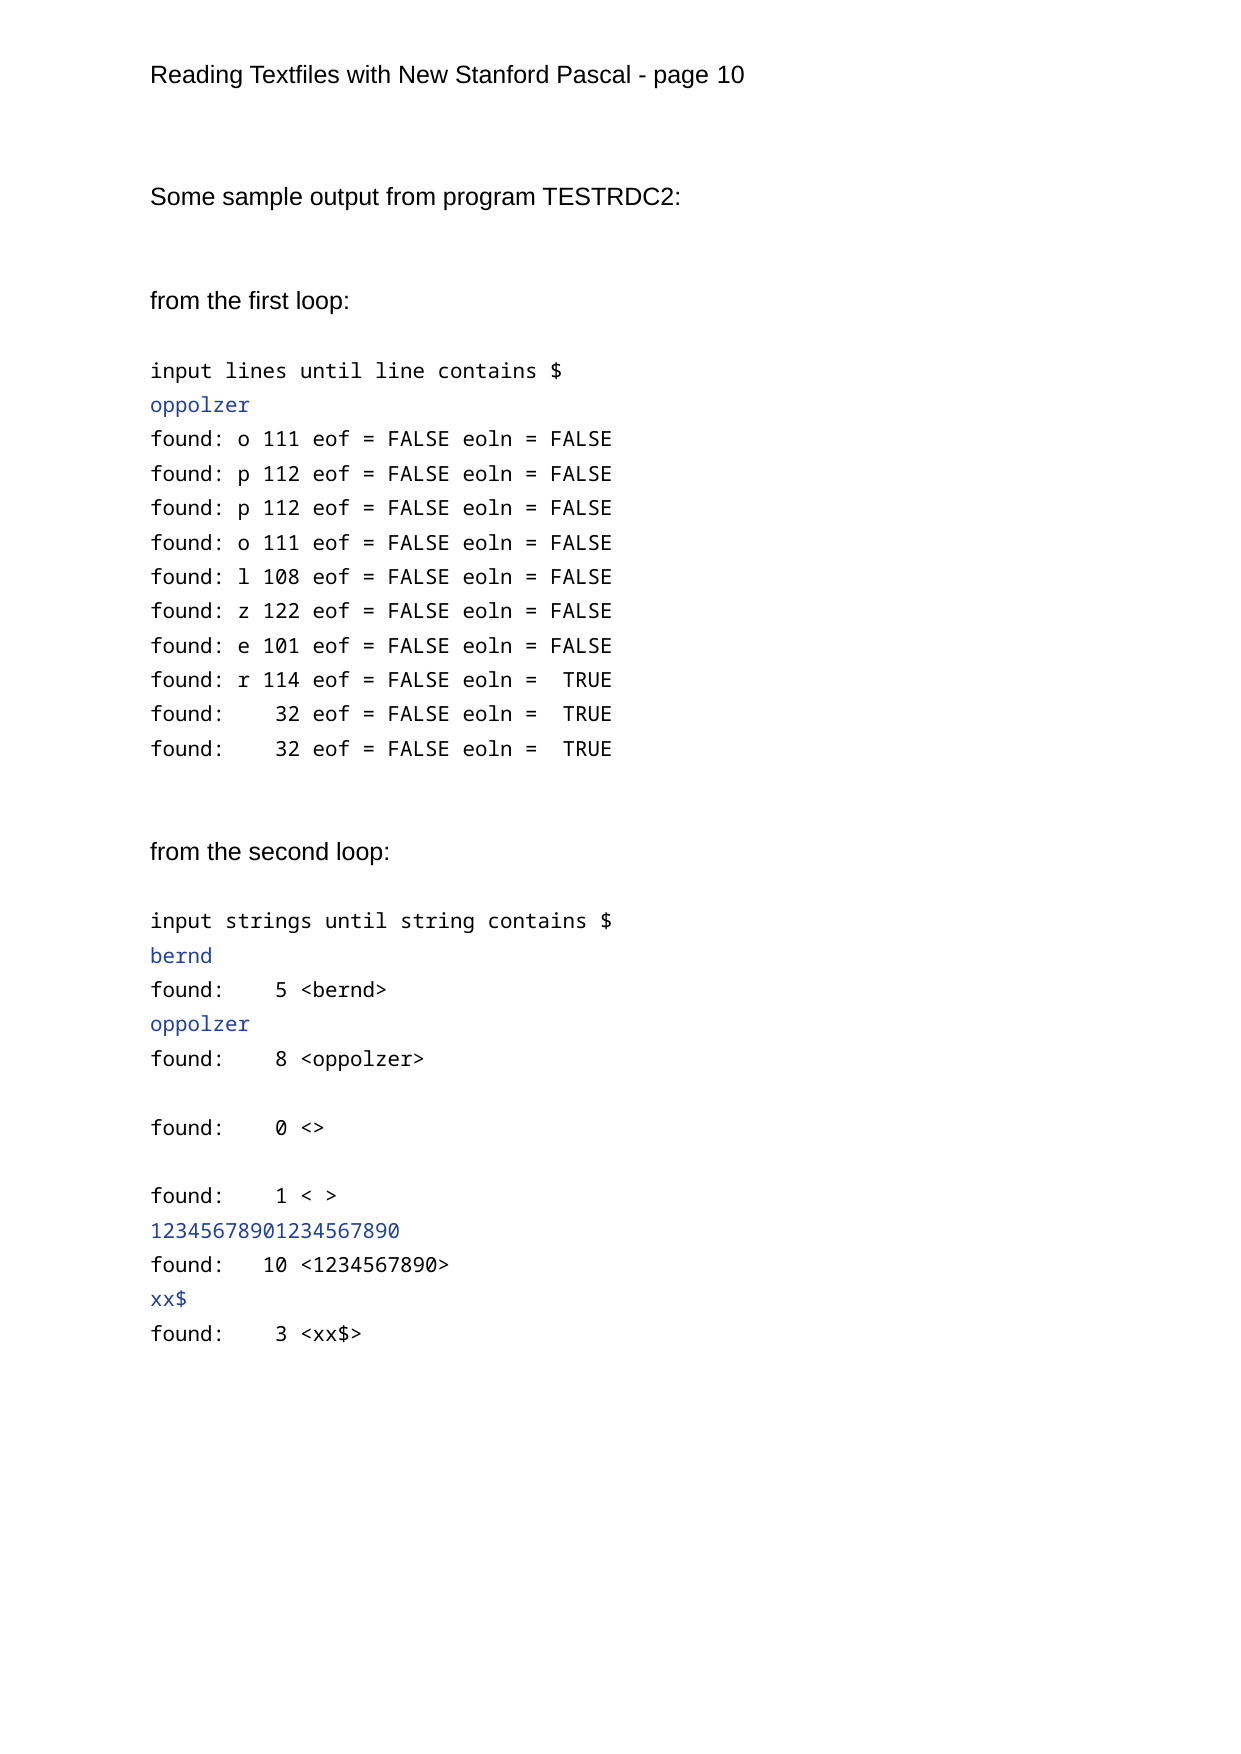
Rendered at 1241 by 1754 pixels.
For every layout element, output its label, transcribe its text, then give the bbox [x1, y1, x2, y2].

text found: p 112 eof = FALSE eoln = FALSE [150, 493, 1090, 522]
text found: 0 <> [150, 1113, 1090, 1141]
text found: 3 <xx$> [150, 1319, 1090, 1347]
text found: 5 <bernd> [150, 975, 1090, 1003]
text found: r 114 eof = FALSE eoln = TRUE [150, 665, 1090, 693]
text oppolzer [150, 1009, 1090, 1038]
text found: 32 eof = FALSE eoln = TRUE [150, 734, 1090, 762]
text 12345678901234567890 [150, 1216, 1090, 1244]
text from the second loop: [150, 837, 1090, 866]
text found: 8 <oppolzer> [150, 1044, 1090, 1072]
text found: 32 eof = FALSE eoln = TRUE [150, 699, 1090, 728]
text Some sample output from program TESTRDC2: [150, 153, 1090, 211]
text found: 1 < > [150, 1181, 1090, 1210]
text input strings until string contains $ [150, 906, 1090, 935]
text found: 10 <1234567890> [150, 1250, 1090, 1278]
text found: l 108 eof = FALSE eoln = FALSE [150, 562, 1090, 590]
text found: o 111 eof = FALSE eoln = FALSE [150, 424, 1090, 453]
text found: o 111 eof = FALSE eoln = FALSE [150, 528, 1090, 556]
text oppolzer [150, 390, 1090, 418]
text found: e 101 eof = FALSE eoln = FALSE [150, 631, 1090, 659]
text from the first loop: [150, 286, 1090, 315]
text found: z 122 eof = FALSE eoln = FALSE [150, 596, 1090, 625]
text xx$ [150, 1284, 1090, 1313]
text found: p 112 eof = FALSE eoln = FALSE [150, 459, 1090, 487]
text input lines until line contains $ [150, 356, 1090, 384]
text bernd [150, 941, 1090, 969]
